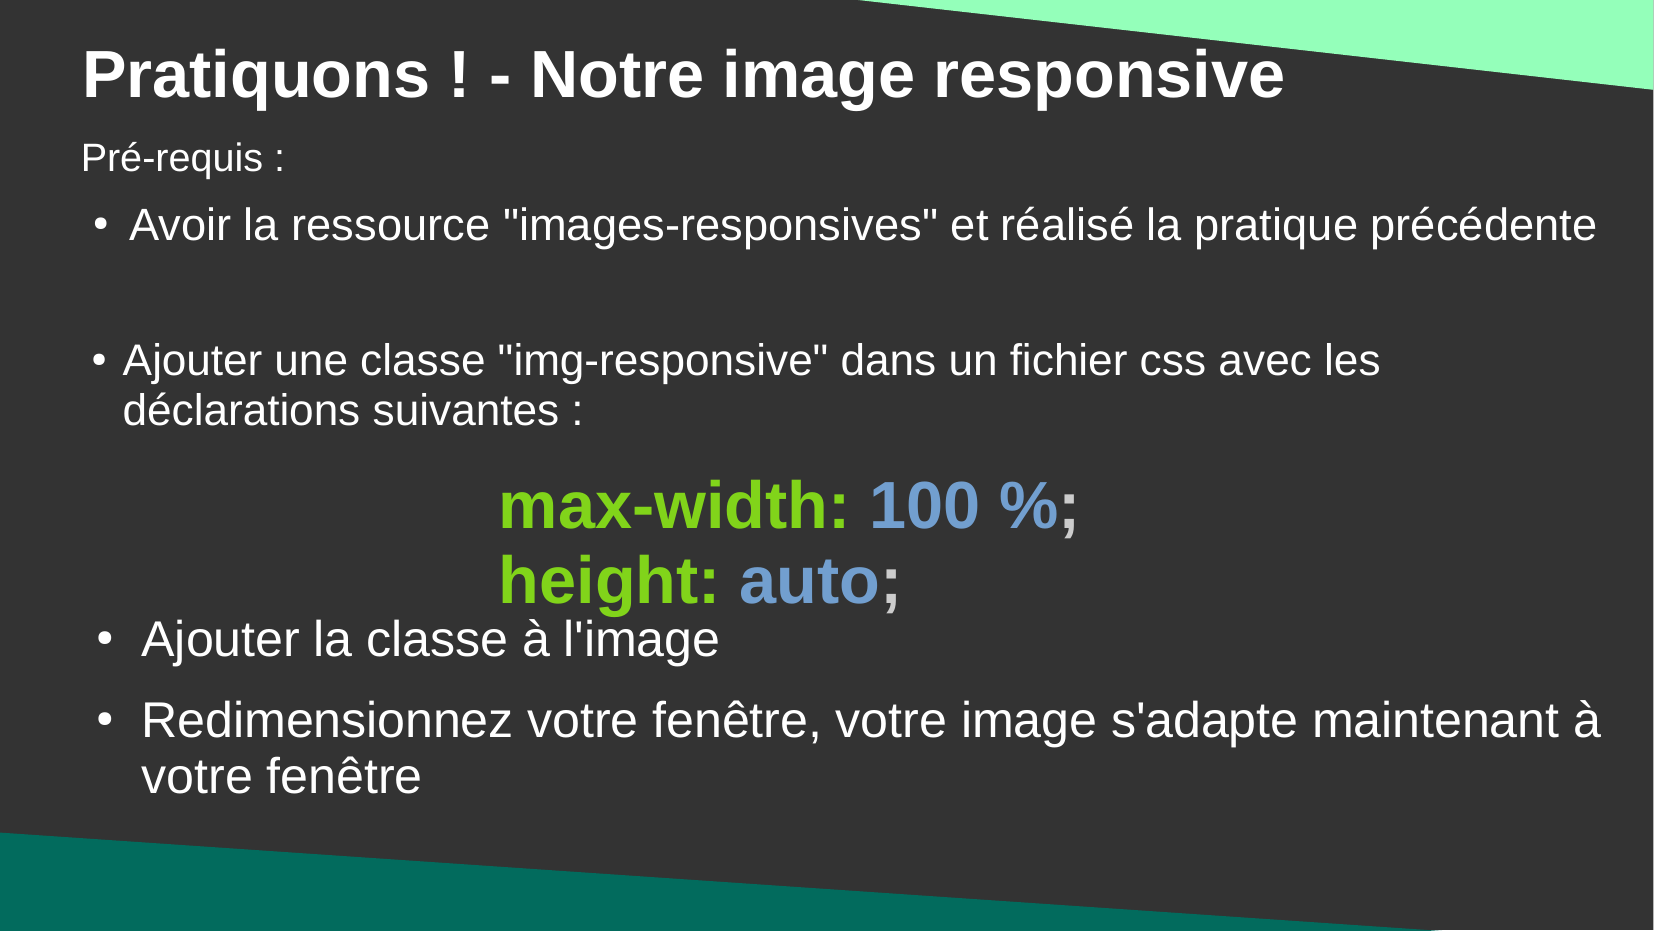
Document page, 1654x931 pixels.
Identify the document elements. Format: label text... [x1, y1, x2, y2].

text_box max-width: 100 %; height: auto; [484, 460, 1099, 611]
list Pré-requis : Avoir la ressource "images-responsives" et réalisé la pratique précédente [80, 135, 1620, 284]
list Ajouter une classe "img-responsive" dans un fichier css avec les déclarations suivantes : [80, 335, 1605, 435]
text_box [858, 0, 1654, 90]
list Ajouter la classe à l'image Redimensionnez votre fenêtre, votre image s'adapte maintenant à votre fenêtre [80, 611, 1605, 807]
title Pratiquons ! - Notre image responsive [82, 37, 1571, 114]
